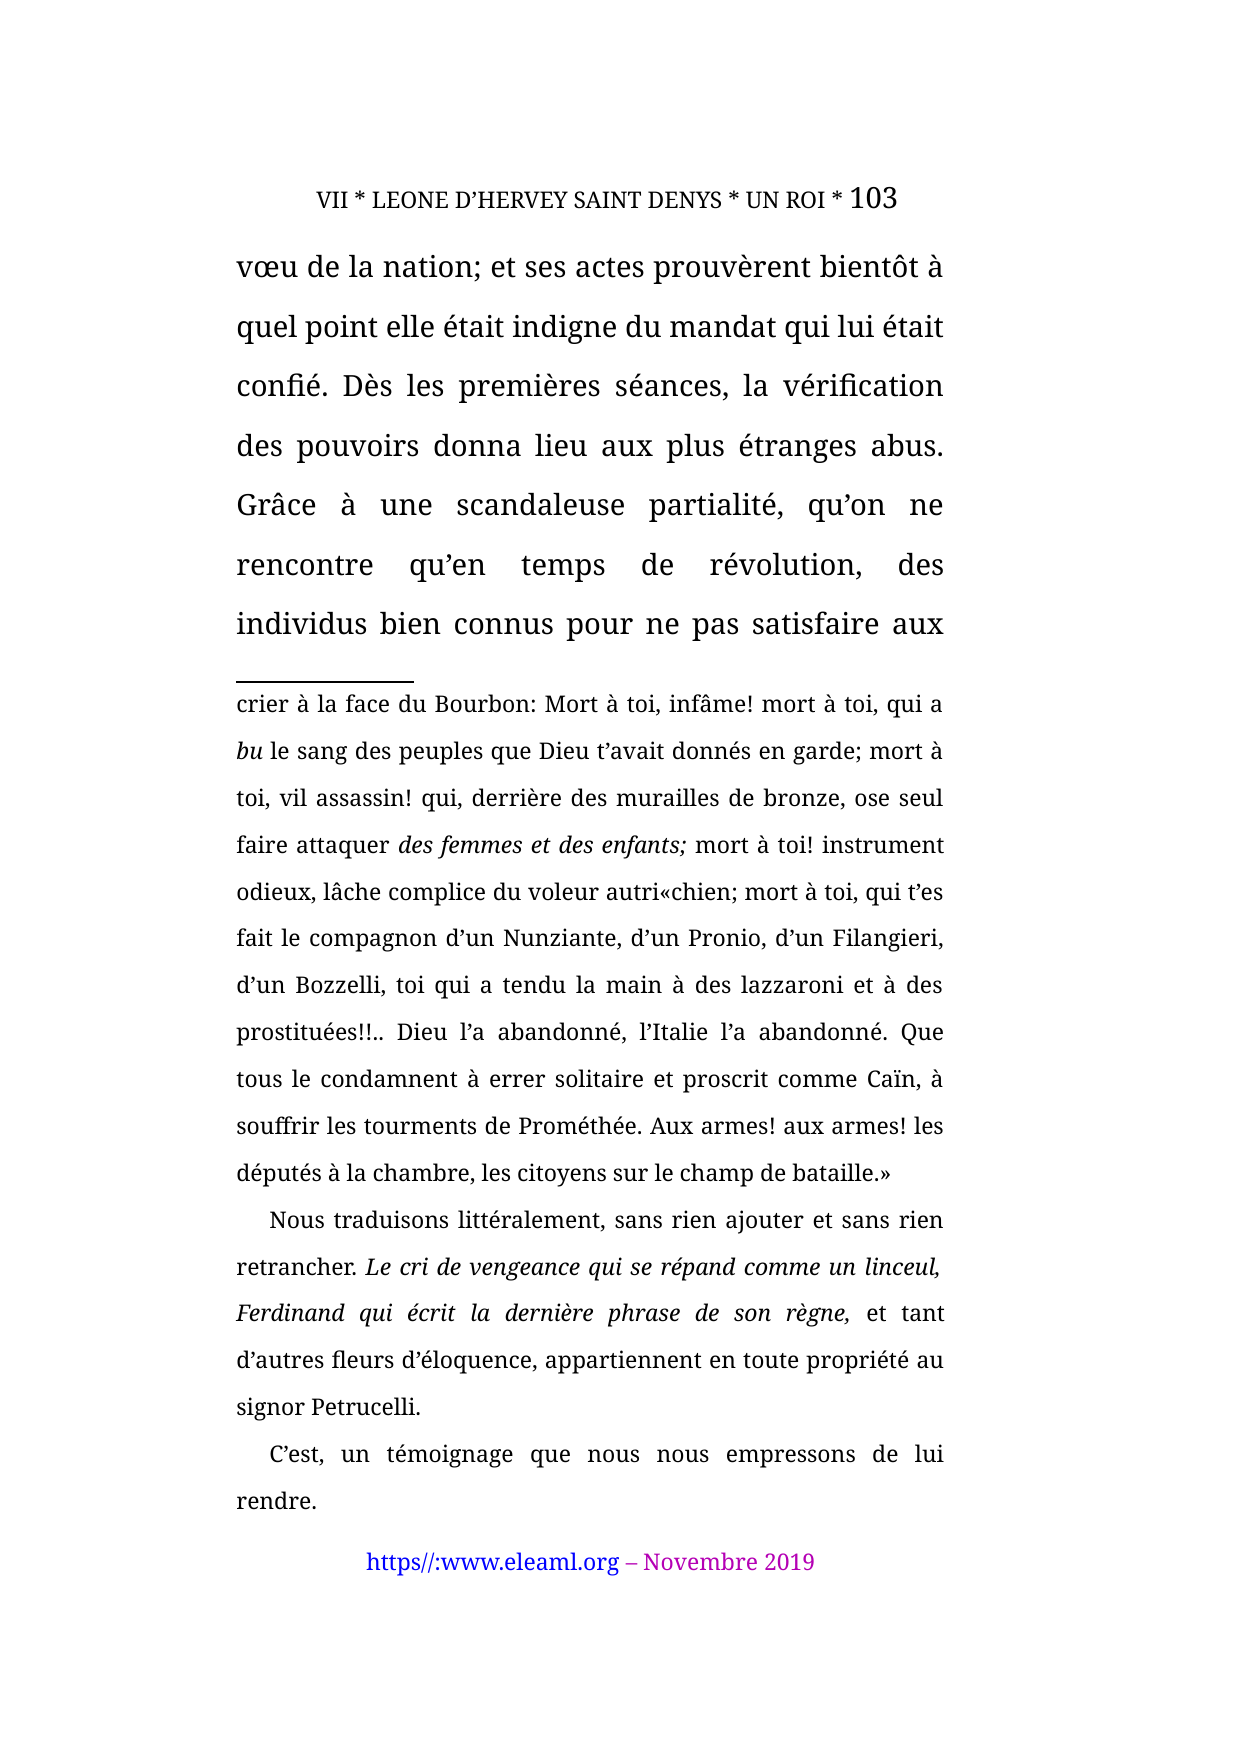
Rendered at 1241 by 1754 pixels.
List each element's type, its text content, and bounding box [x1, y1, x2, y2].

text crier à la face du Bourbon: Mort à toi, infâme! mort à toi, qui a bu le sang des peuples que Dieu t’avait donnés en garde; mort à toi, vil assassin! qui, derrière des murailles de bronze, ose seul faire attaquer des femmes et des enfants; mort à toi! instrument odieux, lâche complice du voleur autri«chien; mort à toi, qui t’es fait le compagnon d’un Nunziante, d’un Pronio, d’un Filangieri, d’un Bozzelli, toi qui a tendu la main à des lazzaroni et à des prostituées!!.. Dieu l’a abandonné, l’Italie l’a abandonné. Que tous le condamnent à errer solitaire et proscrit comme Caïn, à souffrir les tourments de Prométhée. Aux armes! aux armes! les députés à la chambre, les citoyens sur le champ de bataille.» [236, 688, 945, 1188]
text vœu de la nation; et ses actes prouvèrent bientôt à quel point elle était indigne du mandat qui lui était confié. Dès les premières séances, la vérification des pouvoirs donna lieu aux plus étranges abus. Grâce à une scandaleuse partialité, qu’on ne rencontre qu’en temps de révolution, des individus bien connus pour ne pas satisfaire aux [236, 246, 945, 643]
text Nous traduisons littéralement, sans rien ajouter et sans rien retrancher. Le cri de vengeance qui se répand comme un linceul, Ferdinand qui écrit la dernière phrase de son règne, et tant d’autres fleurs d’éloquence, appartiennent en toute propriété au signor Petrucelli. [236, 1203, 945, 1422]
text C’est, un témoignage que nous nous empressons de lui rendre. [236, 1438, 945, 1516]
